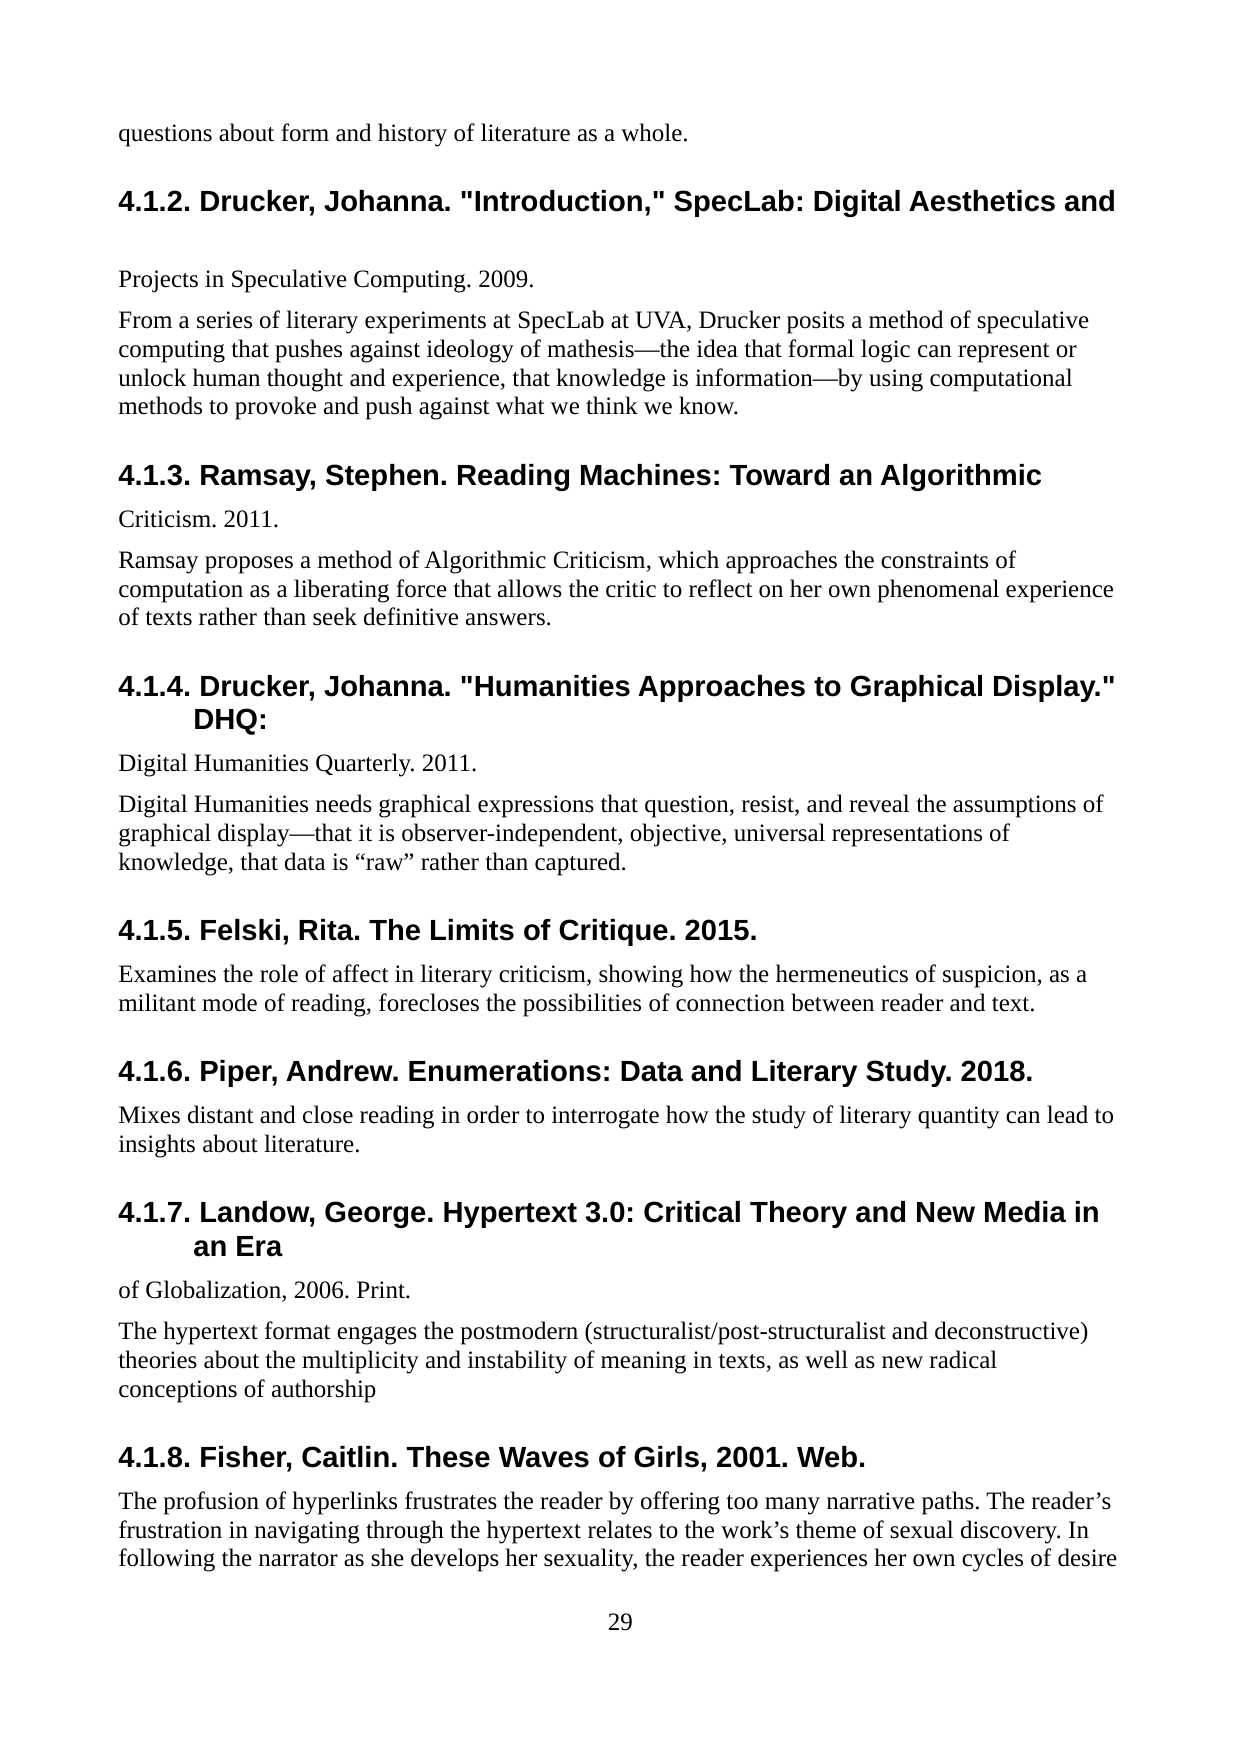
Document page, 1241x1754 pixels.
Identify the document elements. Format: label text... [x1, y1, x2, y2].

text questions about form and history of literature as a whole. [118, 118, 1122, 147]
text Mixes distant and close reading in order to interrogate how the study of literary quantity can lead to insights about literature. [118, 1100, 1122, 1158]
text The profusion of hyperlinks frustrates the reader by offering too many narrative paths. The reader’s frustration in navigating through the hypertext relates to the work’s theme of sexual discovery. In following the narrator as she develops her sexuality, the reader experiences her own cycles of desire [118, 1486, 1122, 1572]
subtitle Felski, Rita. The Limits of Critique. 2015. [118, 913, 1122, 947]
text Digital Humanities Quarterly. 2011. [118, 748, 1122, 777]
text Digital Humanities needs graphical expressions that question, resist, and reveal the assumptions of graphical display—that it is observer-independent, objective, universal representations of knowledge, that data is “raw” rather than captured. [118, 789, 1122, 876]
subtitle Fisher, Caitlin. These Waves of Girls, 2001. Web. [118, 1440, 1122, 1473]
text The hypertext format engages the postmodern (structuralist/post-structuralist and deconstructive) theories about the multiplicity and instability of meaning in texts, as well as new radical conceptions of authorship [118, 1316, 1122, 1402]
text of Globalization, 2006. Print. [118, 1275, 1122, 1304]
text Criticism. 2011. [118, 504, 1122, 532]
subtitle Ramsay, Stephen. Reading Machines: Toward an Algorithmic [118, 458, 1122, 491]
text Examines the role of affect in literary criticism, showing how the hermeneutics of suspicion, as a militant mode of reading, forecloses the possibilities of connection between reader and text. [118, 959, 1122, 1017]
text Projects in Speculative Computing. 2009. [118, 264, 1122, 293]
text Ramsay proposes a method of Algorithmic Criticism, which approaches the constraints of computation as a liberating force that allows the critic to reflect on her own phenomenal experience of texts rather than seek definitive answers. [118, 545, 1122, 631]
subtitle Drucker, Johanna. "Introduction," SpecLab: Digital Aesthetics and [118, 184, 1122, 251]
subtitle Landow, George. Hypertext 3.0: Critical Theory and New Media in an Era [118, 1195, 1122, 1262]
subtitle Drucker, Johanna. "Humanities Approaches to Graphical Display." DHQ: [118, 669, 1122, 736]
subtitle Piper, Andrew. Enumerations: Data and Literary Study. 2018. [118, 1054, 1122, 1088]
text From a series of literary experiments at SpecLab at UVA, Drucker posits a method of speculative computing that pushes against ideology of mathesis—the idea that formal logic can represent or unlock human thought and experience, that knowledge is information—by using computational methods to provoke and push against what we think we know. [118, 305, 1122, 420]
